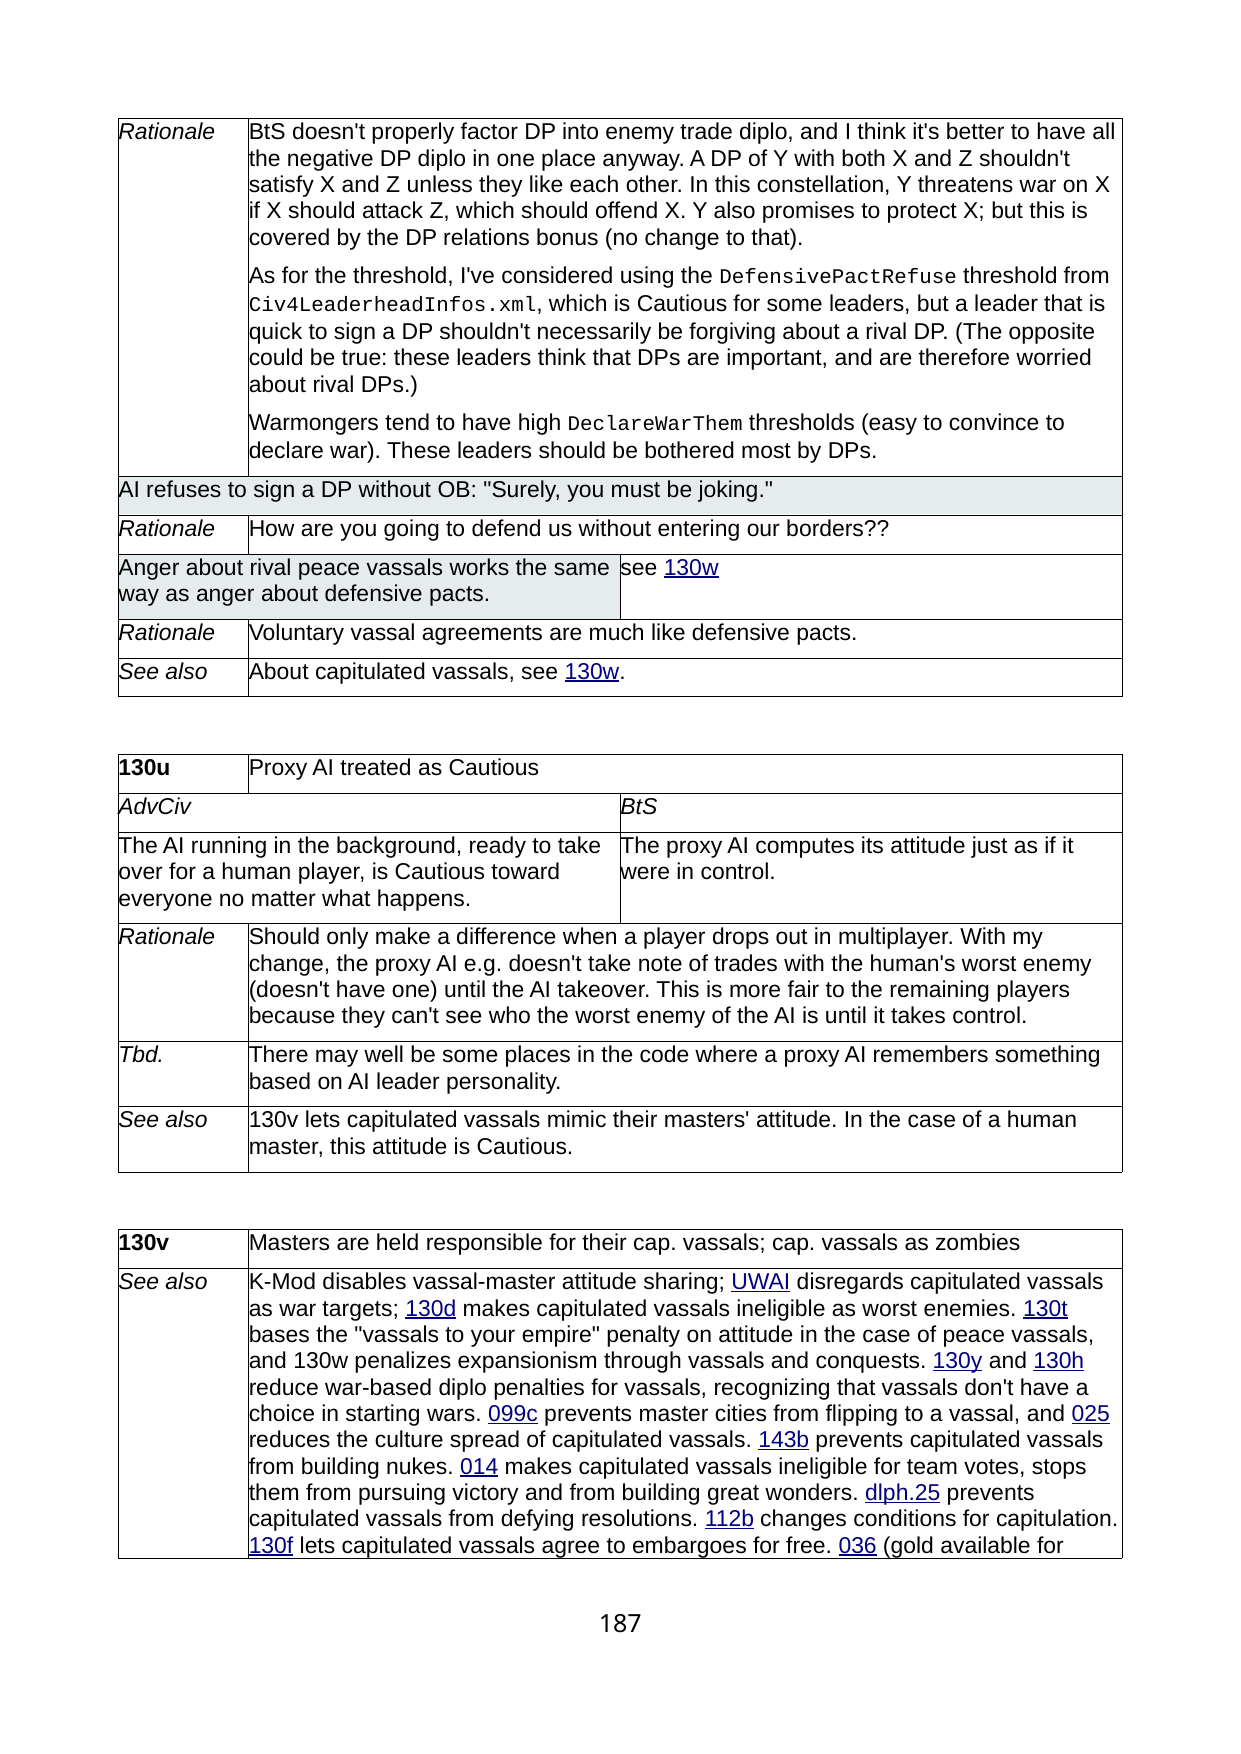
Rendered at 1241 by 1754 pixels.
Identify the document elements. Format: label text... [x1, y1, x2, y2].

table_cell Rationale [119, 924, 248, 1041]
table_cell There may well be some places in the code where a proxy AI remembers something based on AI leader personality. [249, 1042, 1122, 1106]
table_cell See also [119, 659, 248, 696]
table_cell The proxy AI computes its attitude just as if it were in control. [621, 833, 1122, 923]
table_cell Anger about rival peace vassals works the same way as anger about defensive pacts. [119, 555, 620, 619]
table_cell Voluntary vassal agreements are much like defensive pacts. [249, 620, 1122, 657]
table_cell BtS [621, 794, 1122, 832]
table_cell Should only make a difference when a player drops out in multiplayer. With my change, the proxy AI e.g. doesn't take note of trades with the human's worst enemy (doesn't have one) until the AI takeover. This is more fair to the remaining players because they can't see who the worst enemy of the AI is until it takes control. [249, 924, 1122, 1041]
table_cell Tbd. [119, 1042, 248, 1106]
table_cell About capitulated vassals, see 130w. [249, 659, 1122, 696]
table_cell AdvCiv [119, 794, 620, 832]
table_cell 130v lets capitulated vassals mimic their masters' attitude. In the case of a human master, this attitude is Cautious. [249, 1107, 1122, 1172]
table_header Proxy AI treated as Cautious [249, 755, 1122, 793]
table_header 130u [119, 755, 248, 793]
table_cell K-Mod disables vassal-master attitude sharing; UWAI disregards capitulated vassals as war targets; 130d makes capitulated vassals ineligible as worst enemies. 130t bases the "vassals to your empire" penalty on attitude in the case of peace vassals, and 130w penalizes expansionism through vassals and conquests. 130y and 130h reduce war-based diplo penalties for vassals, recognizing that vassals don't have a choice in starting wars. 099c prevents master cities from flipping to a vassal, and 025 reduces the culture spread of capitulated vassals. 143b prevents capitulated vassals from building nukes. 014 makes capitulated vassals ineligible for team votes, stops them from pursuing victory and from building great wonders. dlph.25 prevents capitulated vassals from defying resolutions. 112b changes conditions for capitulation. 130f lets capitulated vassals agree to embargoes for free. 036 (gold available for [249, 1269, 1122, 1558]
table_cell See also [119, 1107, 248, 1172]
table_cell See also [119, 1269, 248, 1558]
table_cell AI refuses to sign a DP without OB: "Surely, you must be joking." [119, 477, 1122, 514]
table_cell How are you going to defend us without entering our borders?? [249, 516, 1122, 553]
table_cell Rationale [119, 620, 248, 657]
table_cell Rationale [119, 119, 248, 476]
table_header 130v [119, 1230, 248, 1268]
table_cell Rationale [119, 516, 248, 553]
table_cell The AI running in the background, ready to take over for a human player, is Cautious toward everyone no matter what happens. [119, 833, 620, 923]
table_cell BtS doesn't properly factor DP into enemy trade diplo, and I think it's better to have all the negative DP diplo in one place anyway. A DP of Y with both X and Z shouldn't satisfy X and Z unless they like each other. In this constellation, Y threatens war on X if X should attack Z, which should offend X. Y also promises to protect X; but this is covered by the DP relations bonus (no change to that). As for the threshold, I've considered using the DefensivePactRefuse threshold from Civ4LeaderheadInfos.xml, which is Cautious for some leaders, but a leader that is quick to sign a DP shouldn't necessarily be forgiving about a rival DP. (The opposite could be true: these leaders think that DPs are important, and are therefore worried about rival DPs.) Warmongers tend to have high DeclareWarThem thresholds (easy to convince to declare war). These leaders should be bothered most by DPs. [249, 119, 1122, 476]
table_header Masters are held responsible for their cap. vassals; cap. vassals as zombies [249, 1230, 1122, 1268]
table_cell see 130w [621, 555, 1122, 619]
